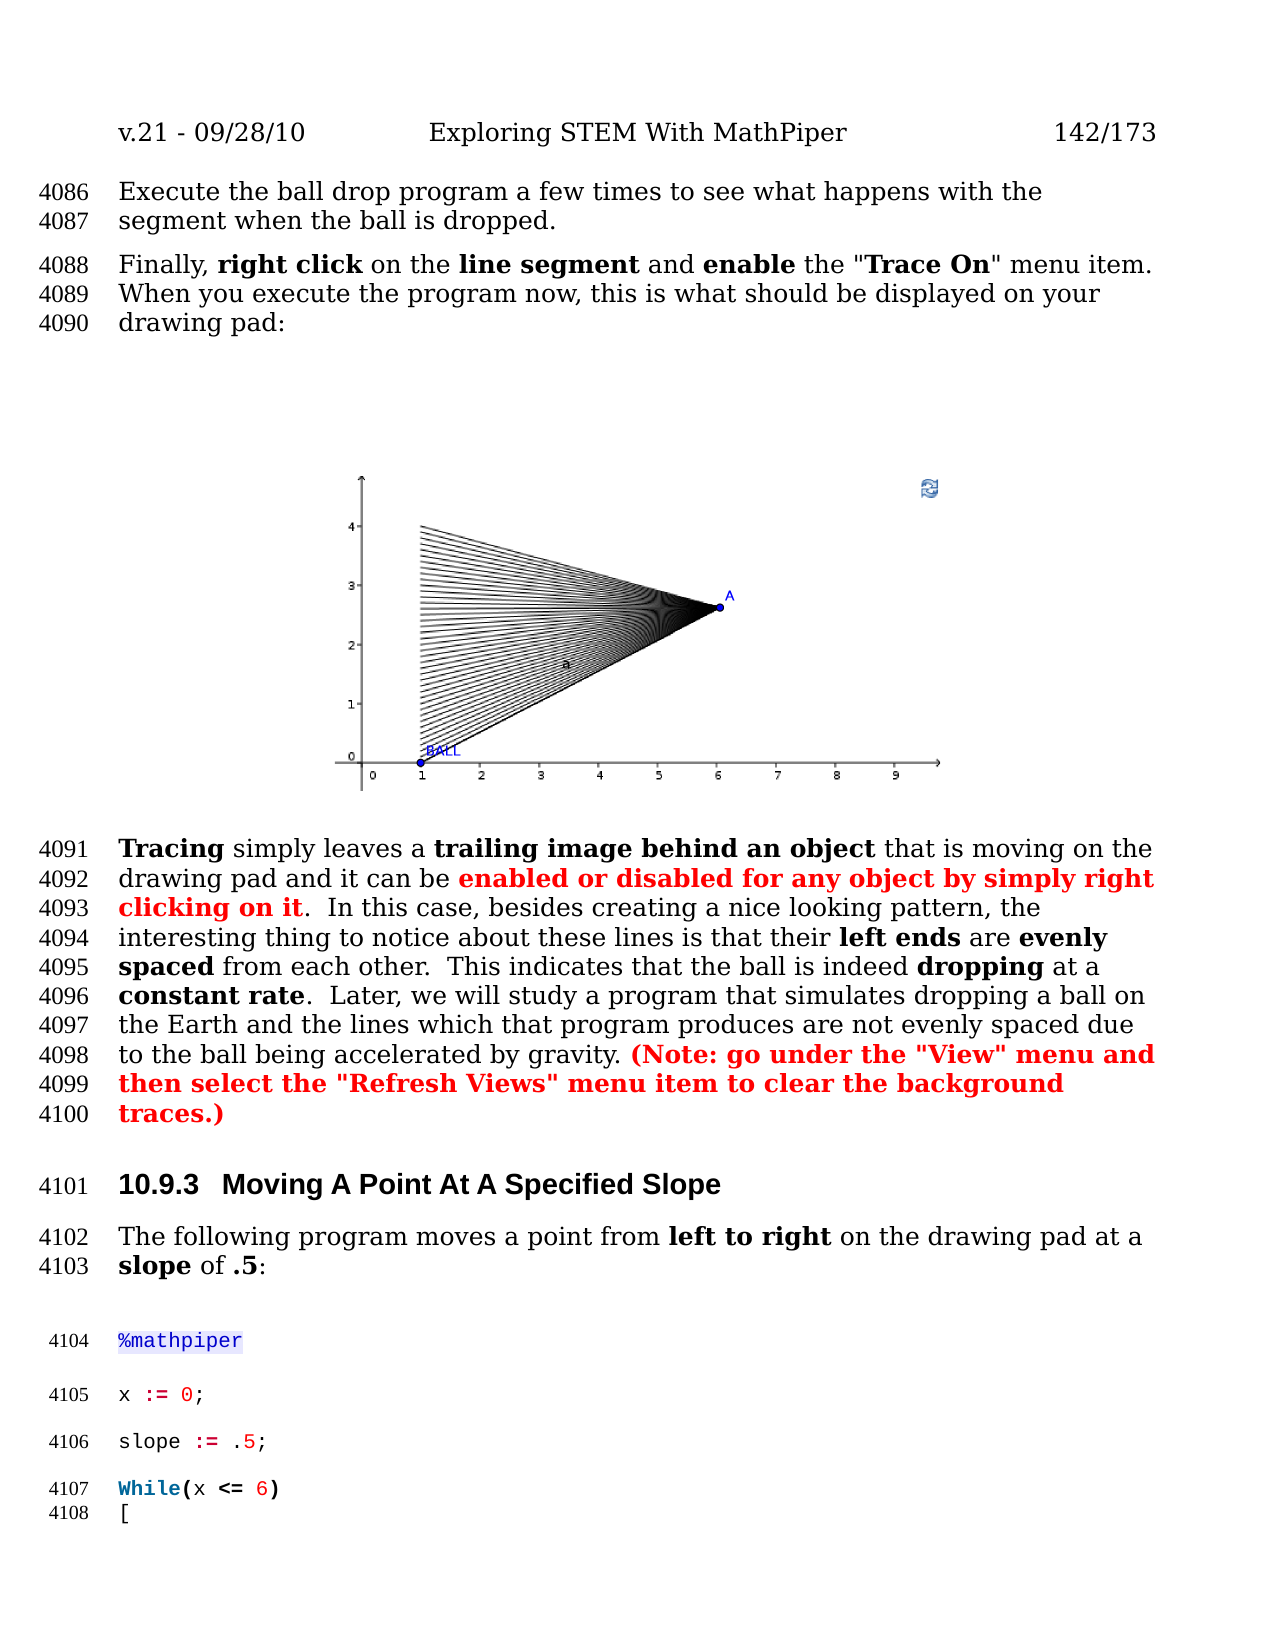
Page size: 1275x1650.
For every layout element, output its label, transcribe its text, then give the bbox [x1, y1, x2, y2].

text slope := .5; [118, 1431, 1157, 1454]
text The following program moves a point from left to right on the drawing pad at a slope of .5: [118, 1222, 1157, 1280]
subtitle Moving A Point At A Specified Slope [118, 1167, 1157, 1201]
text Finally, right click on the line segment and enable the "Trace On" menu item. When you execute the program now, this is what should be displayed on your drawing pad: [118, 250, 1157, 338]
text [ [118, 1502, 1157, 1526]
text %mathpiper [118, 1331, 1157, 1354]
text While(x <= 6) [118, 1478, 1157, 1502]
text Execute the ball drop program a few times to see what happens with the segment when the ball is dropped. [118, 177, 1157, 235]
picture [334, 476, 941, 791]
text Tracing simply leaves a trailing image behind an object that is moving on the drawing pad and it can be enabled or disabled for any object by simply right clicking on it. In this case, besides creating a nice looking pattern, the interesting thing to notice about these lines is that their left ends are evenly spaced from each other. This indicates that the ball is indeed dropping at a constant rate. Later, we will study a program that simulates dropping a ball on the Earth and the lines which that program produces are not evenly spaced due to the ball being accelerated by gravity. (Note: go under the "View" menu and then select the "Refresh Views" menu item to clear the background traces.) [118, 834, 1157, 1128]
text x := 0; [118, 1384, 1157, 1407]
